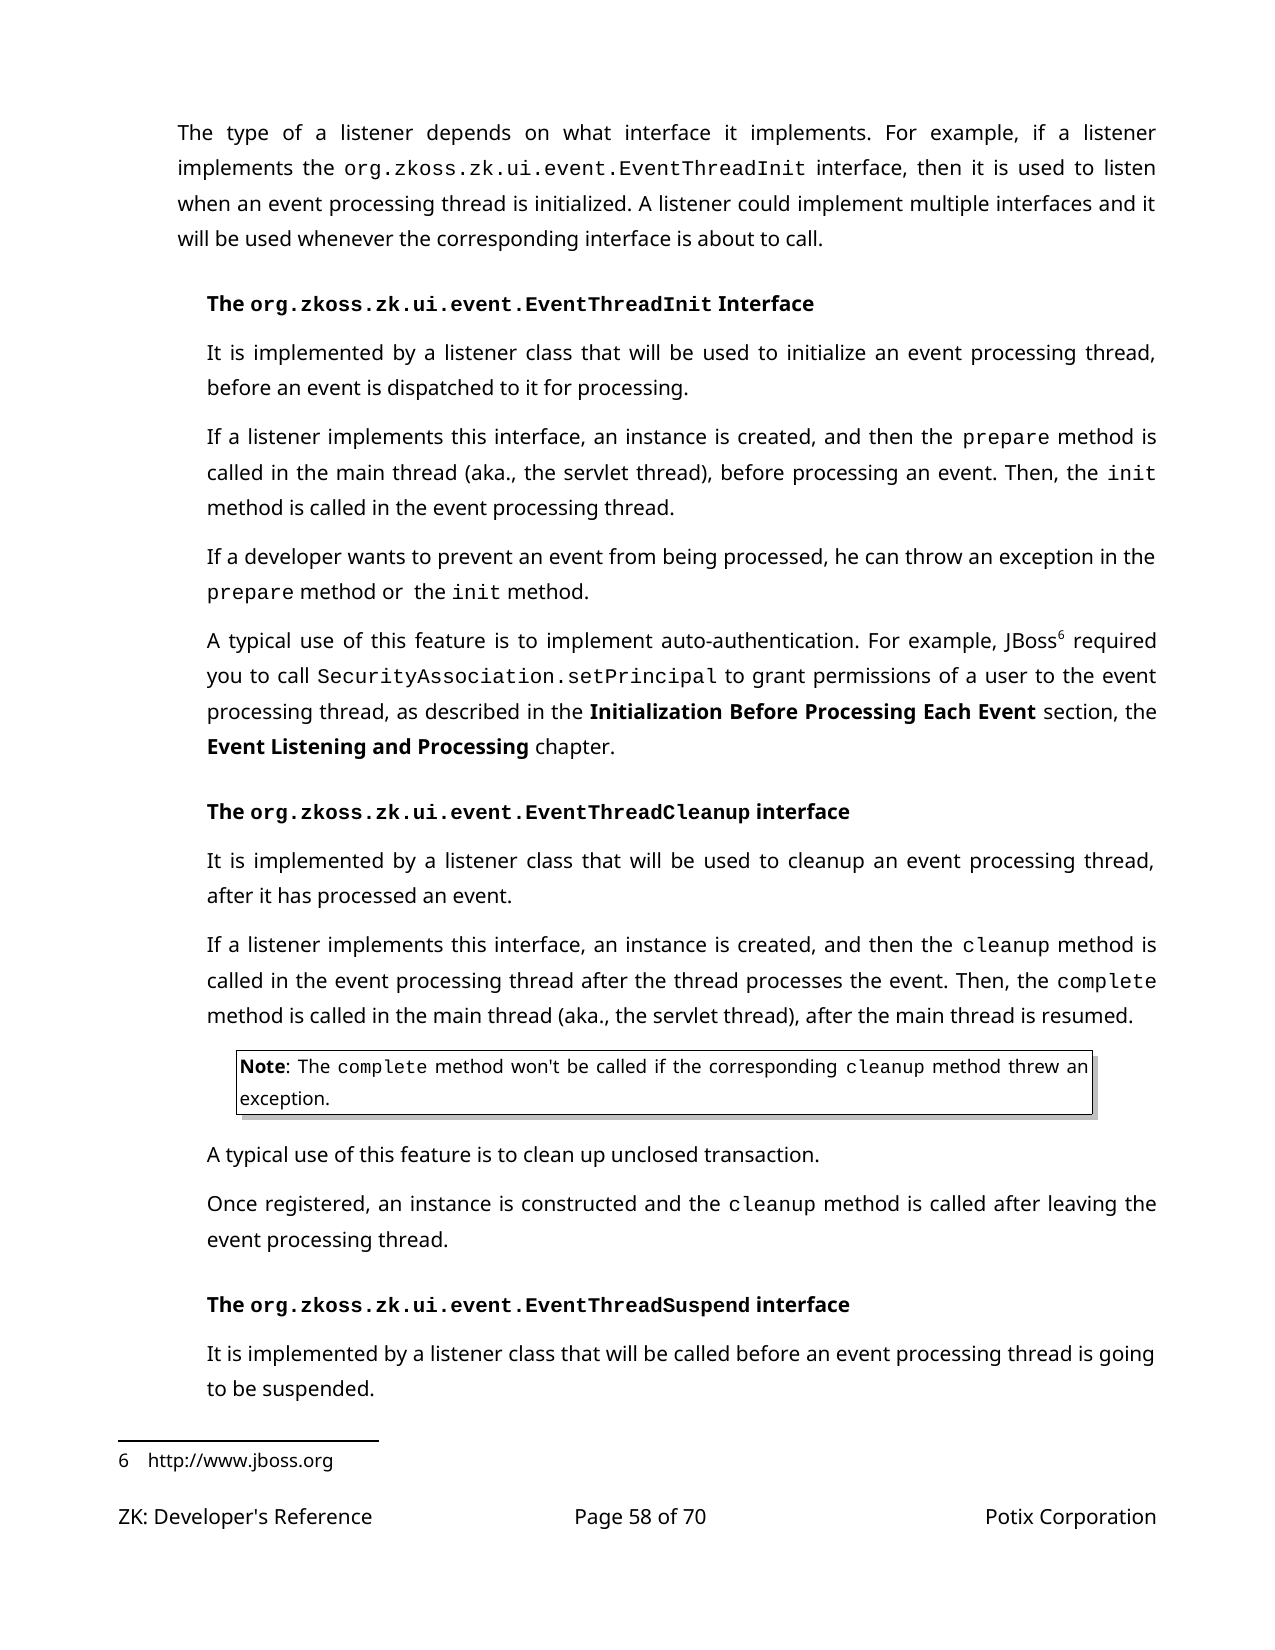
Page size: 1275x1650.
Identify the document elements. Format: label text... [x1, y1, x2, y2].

text It is implemented by a listener class that will be called before an event processing thread is going to be suspended. [207, 1339, 1157, 1402]
text It is implemented by a listener class that will be used to initialize an event processing thread, before an event is dispatched to it for processing. [207, 338, 1157, 402]
text Once registered, an instance is constructed and the cleanup method is called after leaving the event processing thread. [207, 1189, 1157, 1253]
text A typical use of this feature is to implement auto-authentication. For example, JBoss required you to call SecurityAssociation.setPrincipal to grant permissions of a user to the event processing thread, as described in the Initialization Before Processing Each Event section, the Event Listening and Processing chapter. [207, 626, 1157, 761]
subtitle The org.zkoss.zk.ui.event.EventThreadCleanup interface [207, 797, 1157, 826]
text It is implemented by a listener class that will be used to cleanup an event processing thread, after it has processed an event. [207, 846, 1157, 910]
text If a listener implements this interface, an instance is created, and then the prepare method is called in the main thread (aka., the servlet thread), before processing an event. Then, the init method is called in the event processing thread. [207, 422, 1157, 521]
subtitle The org.zkoss.zk.ui.event.EventThreadSuspend interface [207, 1290, 1157, 1318]
subtitle The org.zkoss.zk.ui.event.EventThreadInit Interface [207, 289, 1157, 317]
text If a listener implements this interface, an instance is created, and then the cleanup method is called in the event processing thread after the thread processes the event. Then, the complete method is called in the main thread (aka., the servlet thread), after the main thread is resumed. [207, 931, 1157, 1030]
text The type of a listener depends on what interface it implements. For example, if a listener implements the org.zkoss.zk.ui.event.EventThreadInit interface, then it is used to listen when an event processing thread is initialized. A listener could implement multiple interfaces and it will be used whenever the corresponding interface is about to call. [177, 118, 1157, 252]
text Note: The complete method won't be called if the corresponding cleanup method threw an exception. [237, 1051, 1092, 1114]
text http://www.jboss.org [118, 1447, 1157, 1473]
text A typical use of this feature is to clean up unclosed transaction. [207, 1141, 1157, 1169]
text If a developer wants to prevent an event from being processed, he can throw an exception in the prepare method or the init method. [207, 542, 1157, 606]
